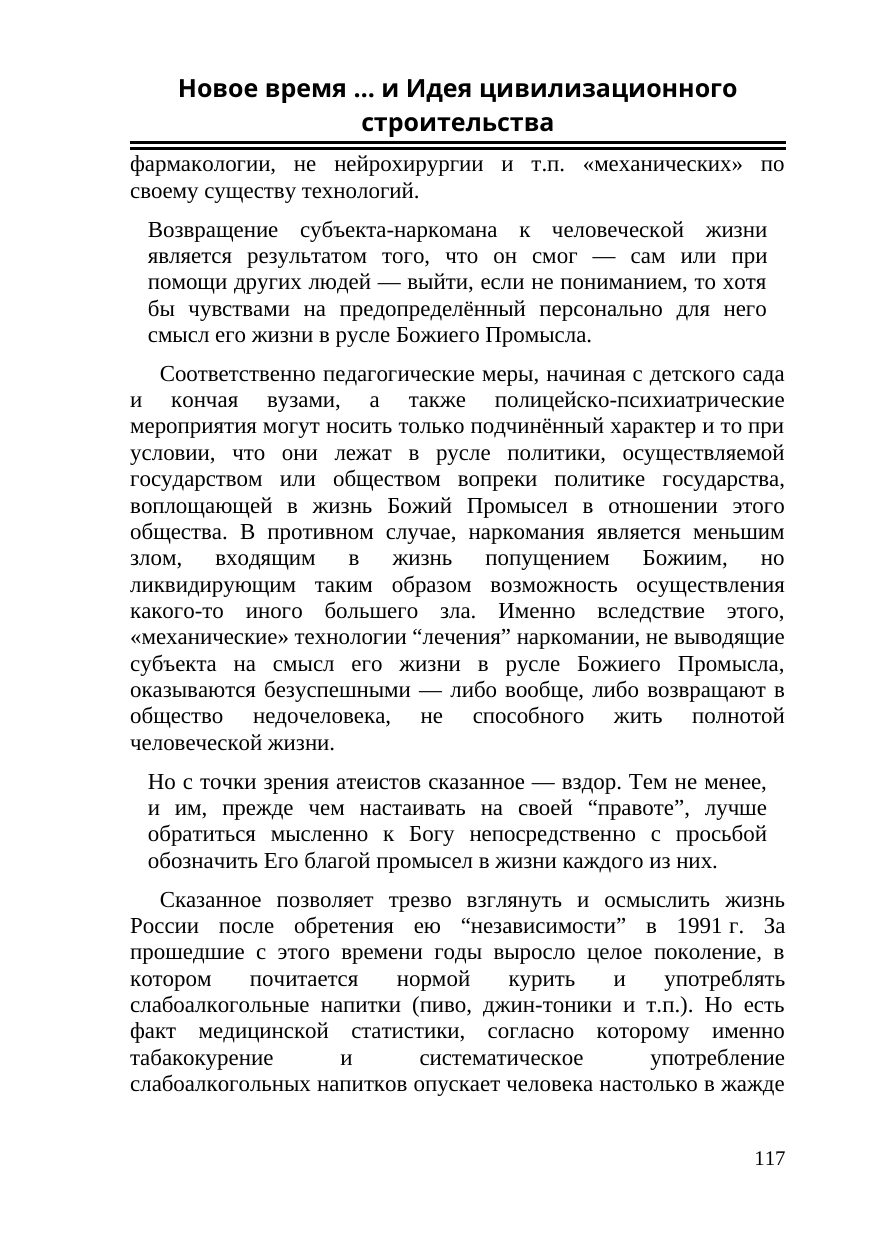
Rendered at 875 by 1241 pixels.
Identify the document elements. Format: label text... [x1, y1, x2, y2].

text Но с точки зрения атеистов сказанное — вздор. Тем не менее, и им, прежде чем настаивать на своей “правоте”, лучше обратиться мысленно к Богу непосредственно с просьбой обозначить Его благой промысел в жизни каждого из них. [148, 768, 768, 873]
text Возвращение субъекта-наркомана к человеческой жизни является результатом того, что он смог — сам или при помощи других людей — выйти, если не пониманием, то хотя бы чувствами на предопределённый персонально для него смысл его жизни в русле Божиего Промысла. [148, 216, 768, 347]
text Соответственно педагогические меры, начиная с детского сада и кончая вузами, а также полицейско-психиатрические мероприятия могут носить только подчинённый характер и то при условии, что они лежат в русле политики, осуществляемой государством или обществом вопреки политике государства, воплощающей в жизнь Божий Промысел в отношении этого общества. В противном случае, наркомания является меньшим злом, входящим в жизнь попущением Божиим, но ликвидирующим таким образом возможность осуществления какого-то иного большего зла. Именно вследствие этого, «механические» технологии “лечения” наркомании, не выводящие субъекта на смысл его жизни в русле Божиего Промысла, оказываются безуспешными — либо вообще, либо возвращают в общество недочеловека, не способного жить полнотой человеческой жизни. [130, 360, 786, 755]
text Сказанное позволяет трезво взглянуть и осмыслить жизнь России после обретения ею “независимости” в 1991 г. За прошедшие с этого времени годы выросло целое поколение, в котором почитается нормой курить и употреблять слабоалкогольные напитки (пиво, джин-тоники и т.п.). Но есть факт медицинской статистики, согласно которому именно табакокурение и систематическое употребление слабоалкогольных напитков опускает человека настолько в жажде [130, 886, 786, 1096]
text фармакологии, не нейрохирургии и т.п. «механических» по своему существу технологий. [130, 150, 786, 203]
